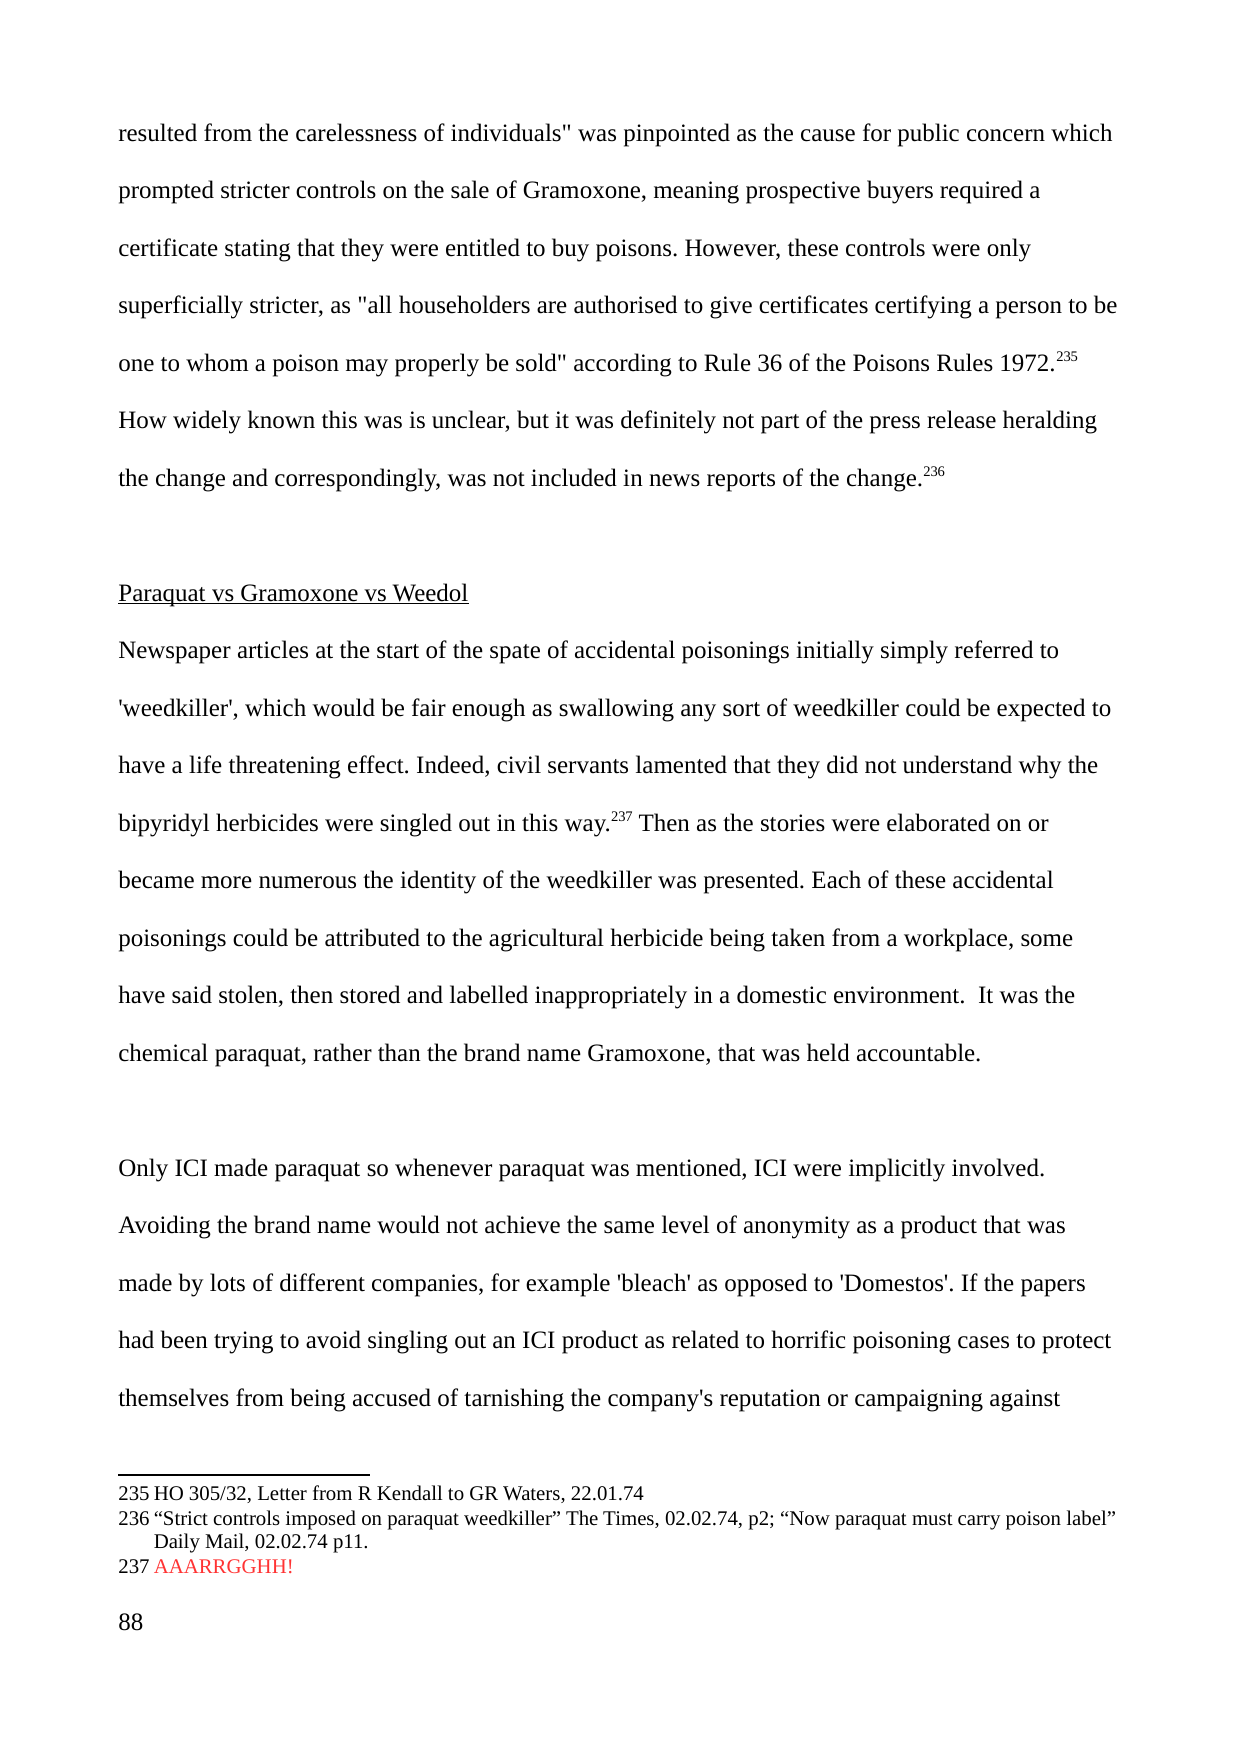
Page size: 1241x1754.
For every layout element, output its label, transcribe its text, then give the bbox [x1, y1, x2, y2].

text resulted from the carelessness of individuals" was pinpointed as the cause for public concern which prompted stricter controls on the sale of Gramoxone, meaning prospective buyers required a certificate stating that they were entitled to buy poisons. However, these controls were only superficially stricter, as "all householders are authorised to give certificates certifying a person to be one to whom a poison may properly be sold" according to Rule 36 of the Poisons Rules 1972. How widely known this was is unclear, but it was definitely not part of the press release heralding the change and correspondingly, was not included in news reports of the change. [118, 118, 1122, 492]
text Newspaper articles at the start of the spate of accidental poisonings initially simply referred to 'weedkiller', which would be fair enough as swallowing any sort of weedkiller could be expected to have a life threatening effect. Indeed, civil servants lamented that they did not understand why the bipyridyl herbicides were singled out in this way. Then as the stories were elaborated on or became more numerous the identity of the weedkiller was presented. Each of these accidental poisonings could be attributed to the agricultural herbicide being taken from a workplace, some have said stolen, then stored and labelled inappropriately in a domestic environment. It was the chemical paraquat, rather than the brand name Gramoxone, that was held accountable. [118, 636, 1122, 1067]
text Paraquat vs Gramoxone vs Weedol [118, 578, 1122, 607]
text AAARRGGHH! [118, 1553, 1122, 1578]
text “Strict controls imposed on paraquat weedkiller” The Times, 02.02.74, p2; “Now paraquat must carry poison label” Daily Mail, 02.02.74 p11. [118, 1505, 1122, 1553]
text HO 305/32, Letter from R Kendall to GR Waters, 22.01.74 [118, 1481, 1122, 1505]
text Only ICI made paraquat so whenever paraquat was mentioned, ICI were implicitly involved. Avoiding the brand name would not achieve the same level of anonymity as a product that was made by lots of different companies, for example 'bleach' as opposed to 'Domestos'. If the papers had been trying to avoid singling out an ICI product as related to horrific poisoning cases to protect themselves from being accused of tarnishing the company's reputation or campaigning against [118, 1153, 1122, 1412]
